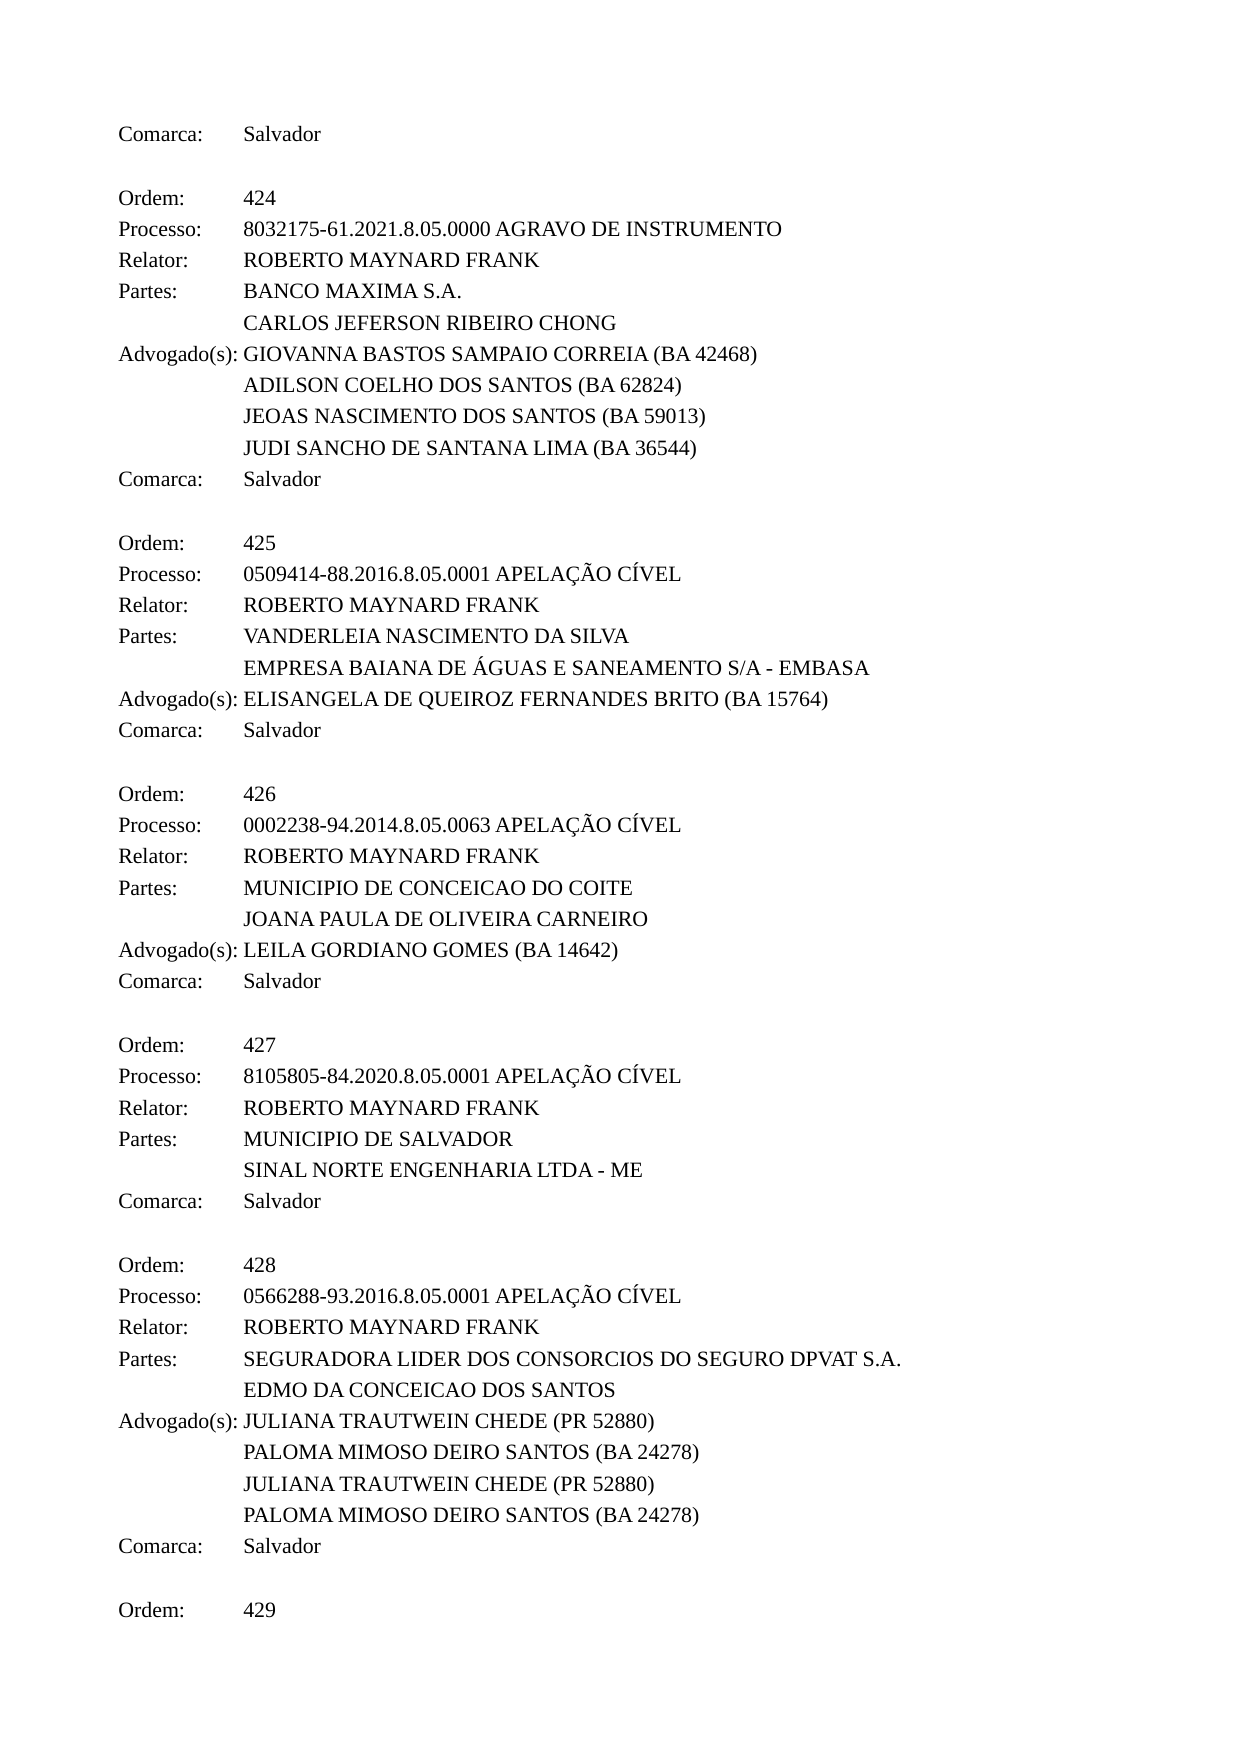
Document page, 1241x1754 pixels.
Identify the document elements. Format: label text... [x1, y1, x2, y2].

table_cell Processo: [118, 213, 243, 244]
table_cell Processo: [118, 809, 243, 840]
table_cell GIOVANNA BASTOS SAMPAIO CORREIA (BA 42468) [243, 338, 1240, 369]
table_header Ordem: [118, 778, 243, 809]
table_cell Comarca: [118, 118, 243, 149]
table_cell [118, 401, 243, 432]
table_cell Comarca: [118, 463, 243, 494]
table_cell SINAL NORTE ENGENHARIA LTDA - ME [243, 1154, 1240, 1185]
table_cell JOANA PAULA DE OLIVEIRA CARNEIRO [243, 903, 1240, 934]
table_cell [118, 1436, 243, 1468]
table_cell Salvador [243, 714, 1240, 745]
table_cell Relator: [118, 1311, 243, 1343]
table_cell [118, 903, 243, 934]
table_cell Comarca: [118, 1185, 243, 1216]
table_cell JULIANA TRAUTWEIN CHEDE (PR 52880) [243, 1468, 1240, 1499]
table_cell ROBERTO MAYNARD FRANK [243, 589, 1240, 620]
table_cell JULIANA TRAUTWEIN CHEDE (PR 52880) [243, 1405, 1240, 1436]
table_cell Partes: [118, 872, 243, 903]
table_cell [118, 369, 243, 401]
table_cell 8105805-84.2020.8.05.0001 APELAÇÃO CÍVEL [243, 1060, 1240, 1091]
table_cell Relator: [118, 244, 243, 276]
table_cell ELISANGELA DE QUEIROZ FERNANDES BRITO (BA 15764) [243, 683, 1240, 714]
table_cell Advogado(s): [118, 934, 243, 965]
table_cell JEOAS NASCIMENTO DOS SANTOS (BA 59013) [243, 401, 1240, 432]
table_cell ROBERTO MAYNARD FRANK [243, 244, 1240, 276]
table_cell Salvador [243, 1530, 1240, 1561]
table_cell PALOMA MIMOSO DEIRO SANTOS (BA 24278) [243, 1436, 1240, 1468]
table_cell Advogado(s): [118, 683, 243, 714]
table_header Ordem: [118, 1029, 243, 1060]
table_header 426 [243, 778, 1240, 809]
table_cell 0566288-93.2016.8.05.0001 APELAÇÃO CÍVEL [243, 1280, 1240, 1311]
table_cell [118, 1154, 243, 1185]
table_cell EMPRESA BAIANA DE ÁGUAS E SANEAMENTO S/A - EMBASA [243, 652, 1240, 683]
table_cell SEGURADORA LIDER DOS CONSORCIOS DO SEGURO DPVAT S.A. [243, 1343, 1240, 1374]
table_cell Relator: [118, 840, 243, 872]
table_cell BANCO MAXIMA S.A. [243, 276, 1240, 307]
table_header Ordem: [118, 527, 243, 558]
table_cell ADILSON COELHO DOS SANTOS (BA 62824) [243, 369, 1240, 401]
table_cell Comarca: [118, 1530, 243, 1561]
table_cell Processo: [118, 1280, 243, 1311]
table_cell MUNICIPIO DE SALVADOR [243, 1123, 1240, 1154]
table_cell [118, 1499, 243, 1530]
table_cell Comarca: [118, 714, 243, 745]
table_cell MUNICIPIO DE CONCEICAO DO COITE [243, 872, 1240, 903]
table_header 429 [243, 1594, 1240, 1625]
table_cell [118, 432, 243, 463]
table_header 425 [243, 527, 1240, 558]
table_cell Partes: [118, 620, 243, 652]
table_cell [118, 307, 243, 338]
table_cell Partes: [118, 1123, 243, 1154]
table_cell ROBERTO MAYNARD FRANK [243, 840, 1240, 872]
table_cell Relator: [118, 1091, 243, 1123]
table_cell Comarca: [118, 965, 243, 997]
table_header Ordem: [118, 1594, 243, 1625]
table_cell Processo: [118, 558, 243, 589]
table_cell [118, 652, 243, 683]
table_header Ordem: [118, 1249, 243, 1280]
table_cell Partes: [118, 276, 243, 307]
table_header 428 [243, 1249, 1240, 1280]
table_cell Partes: [118, 1343, 243, 1374]
table_cell [118, 1374, 243, 1405]
table_cell ROBERTO MAYNARD FRANK [243, 1091, 1240, 1123]
table_cell Relator: [118, 589, 243, 620]
table_cell 0002238-94.2014.8.05.0063 APELAÇÃO CÍVEL [243, 809, 1240, 840]
table_cell ROBERTO MAYNARD FRANK [243, 1311, 1240, 1343]
table_cell Salvador [243, 463, 1240, 494]
table_cell Salvador [243, 118, 1240, 149]
table_cell Processo: [118, 1060, 243, 1091]
table_header 427 [243, 1029, 1240, 1060]
table_cell JUDI SANCHO DE SANTANA LIMA (BA 36544) [243, 432, 1240, 463]
table_header 424 [243, 182, 1240, 213]
table_cell 8032175-61.2021.8.05.0000 AGRAVO DE INSTRUMENTO [243, 213, 1240, 244]
table_cell Advogado(s): [118, 1405, 243, 1436]
table_cell EDMO DA CONCEICAO DOS SANTOS [243, 1374, 1240, 1405]
table_cell [118, 1468, 243, 1499]
table_cell Advogado(s): [118, 338, 243, 369]
table_cell VANDERLEIA NASCIMENTO DA SILVA [243, 620, 1240, 652]
table_cell 0509414-88.2016.8.05.0001 APELAÇÃO CÍVEL [243, 558, 1240, 589]
table_cell PALOMA MIMOSO DEIRO SANTOS (BA 24278) [243, 1499, 1240, 1530]
table_cell CARLOS JEFERSON RIBEIRO CHONG [243, 307, 1240, 338]
table_cell Salvador [243, 965, 1240, 997]
table_cell Salvador [243, 1185, 1240, 1216]
table_header Ordem: [118, 182, 243, 213]
table_cell LEILA GORDIANO GOMES (BA 14642) [243, 934, 1240, 965]
